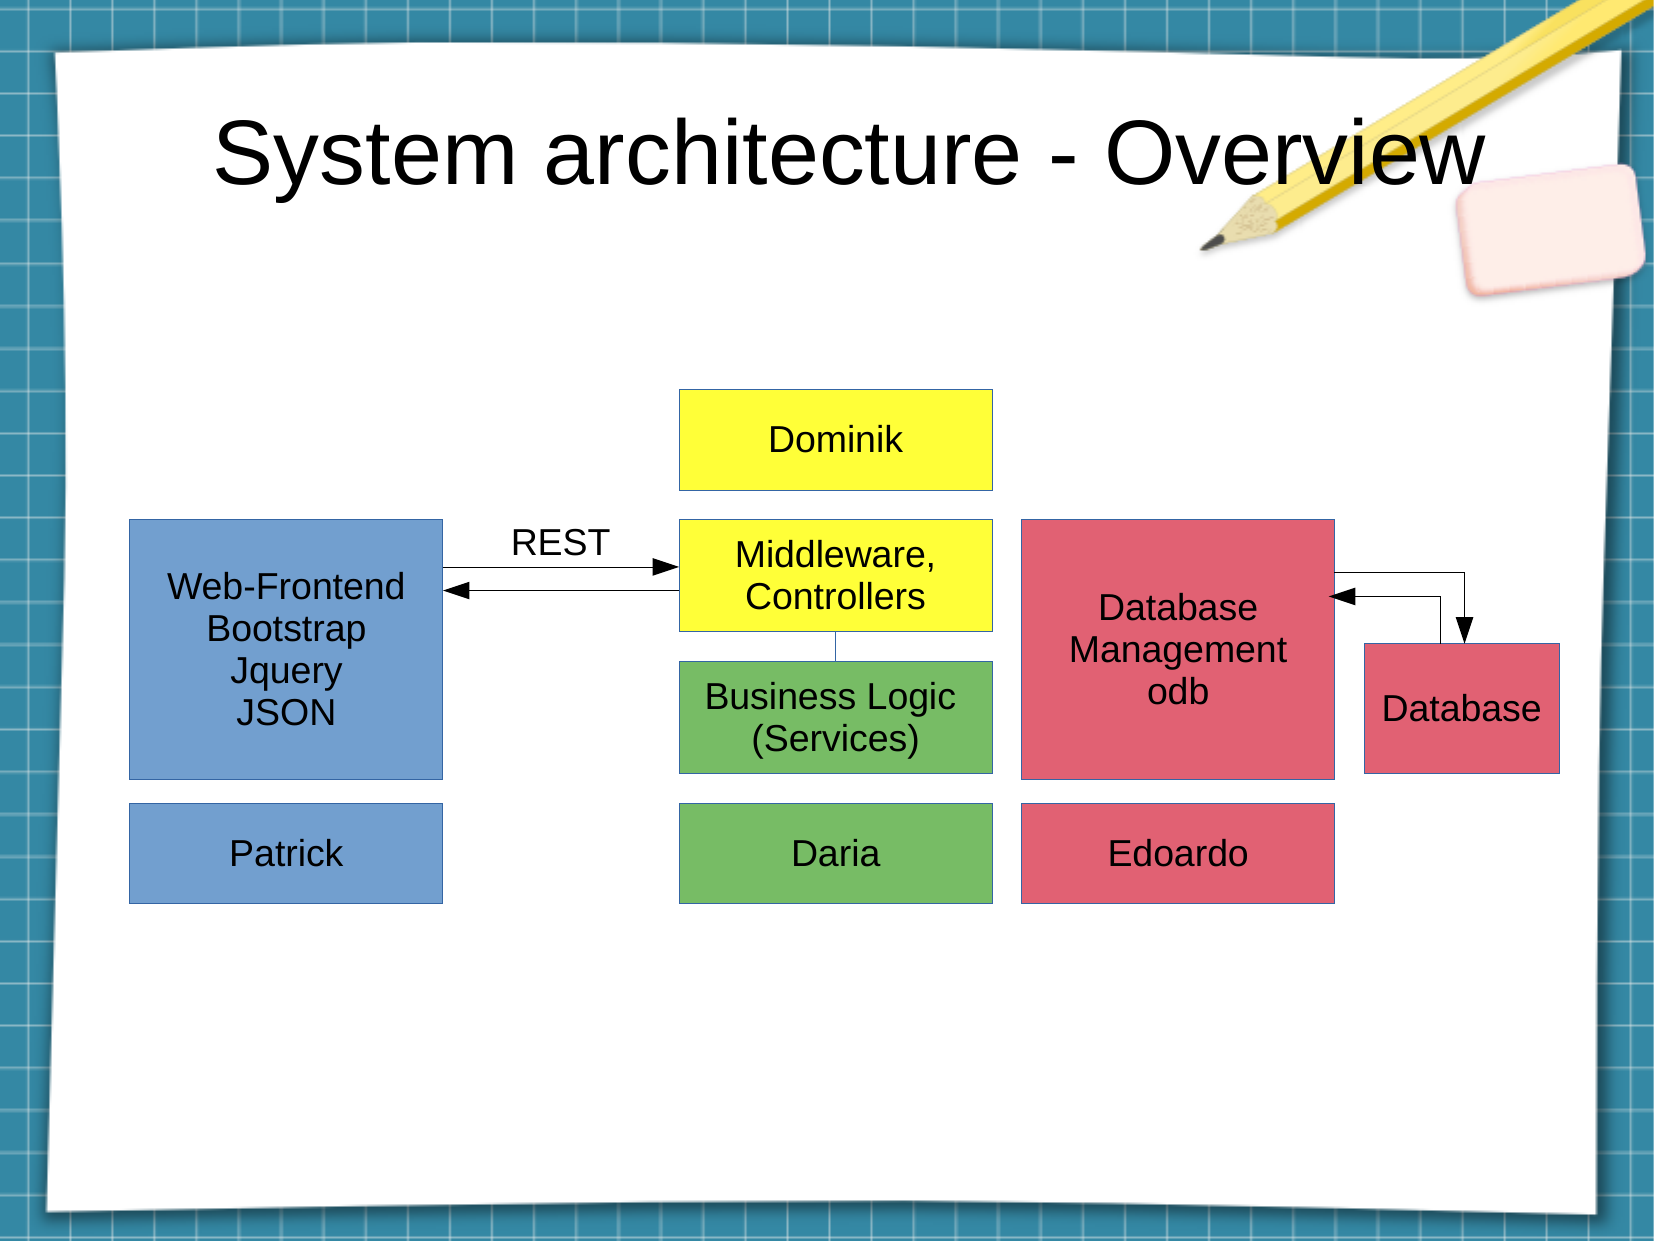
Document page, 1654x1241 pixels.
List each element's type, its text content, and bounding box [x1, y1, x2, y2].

text_box Business Logic (Services) [679, 661, 993, 774]
text_box Daria [679, 803, 993, 904]
text_box Database Management odb [1021, 519, 1335, 780]
picture [0, 0, 1654, 1241]
text_box Web-Frontend Bootstrap Jquery JSON [129, 519, 443, 780]
title System architecture - Overview [106, 49, 1595, 257]
text_box Edoardo [1021, 803, 1335, 904]
text_box Patrick [129, 803, 443, 904]
text_box Dominik [679, 389, 993, 491]
text_box Middleware, Controllers [679, 519, 993, 632]
text_box Database [1364, 643, 1560, 774]
text_box REST [496, 513, 626, 571]
